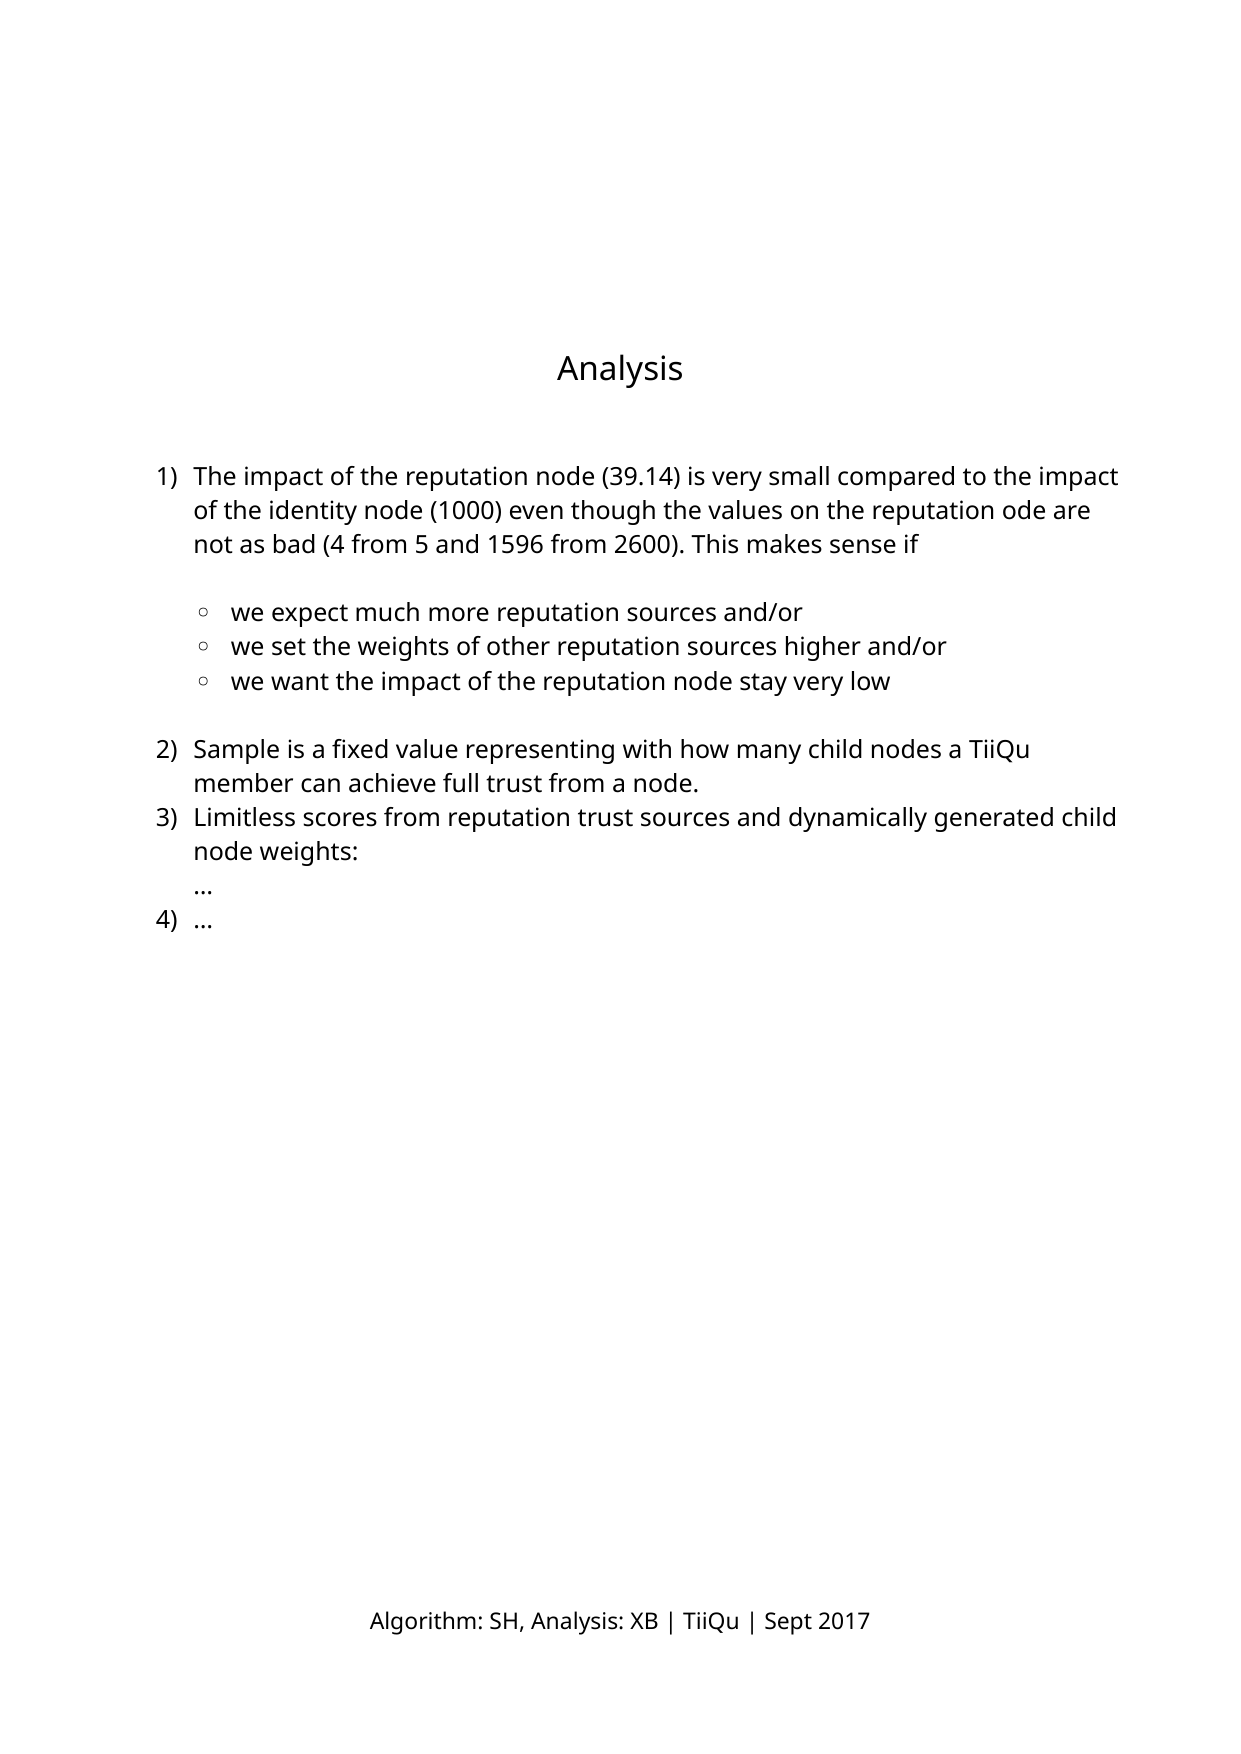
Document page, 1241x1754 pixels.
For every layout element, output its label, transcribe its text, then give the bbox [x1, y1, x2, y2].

list we expect much more reputation sources and/or [193, 595, 1122, 629]
list we want the impact of the reputation node stay very low [193, 663, 1122, 697]
list we set the weights of other reputation sources higher and/or [193, 629, 1122, 663]
list Limitless scores from reputation trust sources and dynamically generated child node weights: [156, 799, 1122, 867]
list … [156, 867, 1122, 902]
list … [156, 902, 1122, 936]
list Sample is a fixed value representing with how many child nodes a TiiQu member can achieve full trust from a node. [156, 731, 1122, 799]
text Analysis [118, 345, 1122, 391]
list The impact of the reputation node (39.14) is very small compared to the impact of the identity node (1000) even though the values on the reputation ode are not as bad (4 from 5 and 1596 from 2600). This makes sense if [156, 459, 1122, 561]
